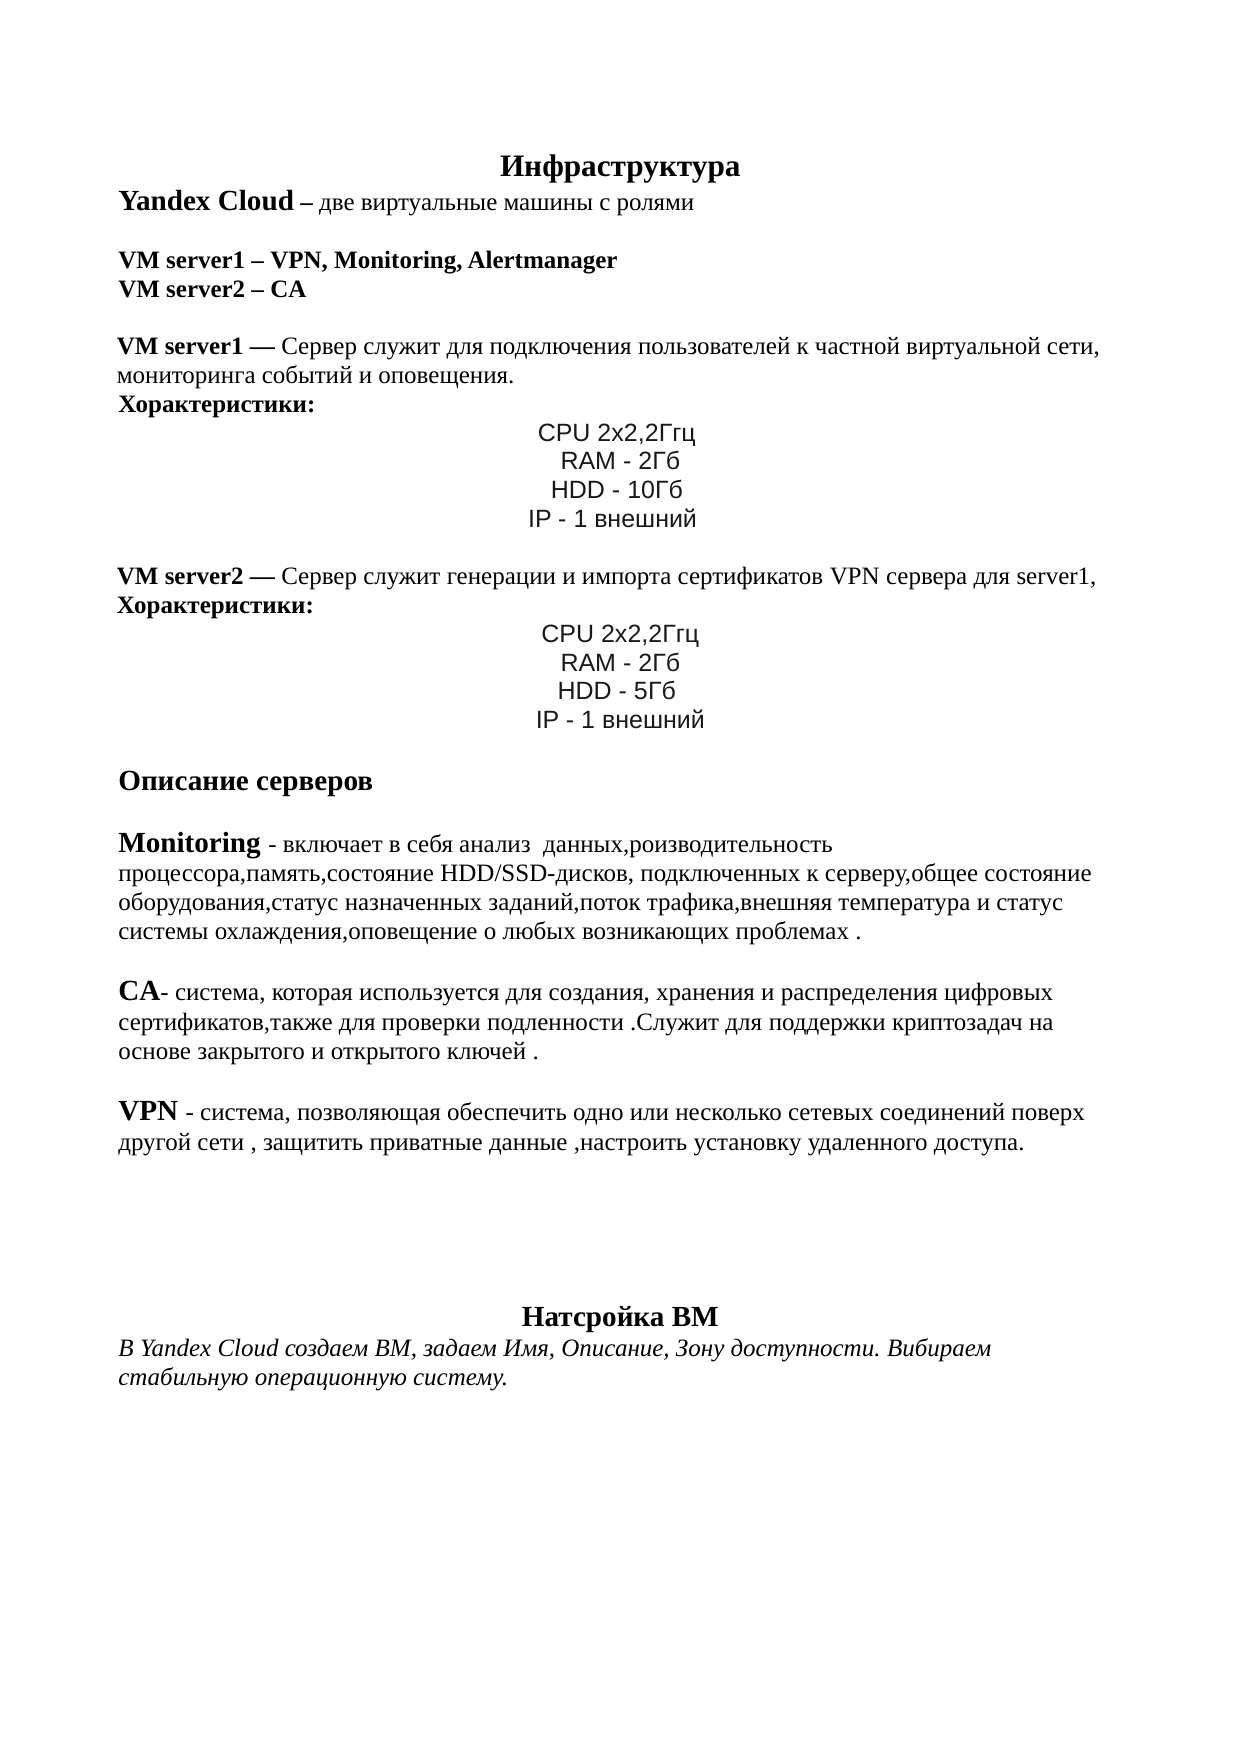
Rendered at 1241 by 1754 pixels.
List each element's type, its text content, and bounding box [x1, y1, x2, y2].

text VM server1 — Сервер служит для подключения пользователей к частной виртуальной сети, мониторинга событий и оповещения. [117, 331, 1122, 389]
text VPN - система, позволяющая обеспечить одно или несколько сетевых соединений поверх другой сети , защитить приватные данные ,настроить установку удаленного доступа. [118, 1093, 1122, 1156]
text Monitoring - включает в себя анализ данных,роизводительность процессора,память,состояние HDD/SSD-дисков, подключенных к серверу,общее состояние оборудования,статус назначенных заданий,поток трафика,внешняя температура и статус системы охлаждения,оповещение о любых возникающих проблемах . [118, 825, 1122, 945]
text Хорактеристики: [118, 389, 1122, 418]
text IP - 1 внешний [118, 705, 1122, 734]
text В Yandex Cloud создаем ВМ, задаем Имя, Описание, Зону доступности. Вибираем стабильную операционную систему. [118, 1333, 1122, 1390]
text RAM - 2Гб [118, 446, 1122, 475]
text Хорактеристики: [117, 590, 1122, 619]
text CA- система, которая используется для создания, хранения и распределения цифровых сертификатов,также для проверки подленности .Служит для поддержки криптозадач на основе закрытого и открытого ключей . [118, 973, 1122, 1064]
text IP - 1 внешний [118, 504, 1106, 533]
text CPU 2х2,2Ггц [118, 418, 1122, 446]
text VM server2 – CA [118, 274, 1122, 331]
text Yandex Cloud – две виртуальные машины с ролями [118, 183, 1122, 245]
text Инфраструктура [118, 147, 1122, 183]
text RAM - 2Гб [118, 648, 1122, 676]
text VM server2 — Сервер служит генерации и импорта сертификатов VPN сервера для server1, [117, 561, 1122, 590]
text Натсройка ВМ [118, 1299, 1122, 1333]
text Описание серверов [118, 763, 1122, 796]
text VM server1 – VPN, Monitoring, Alertmanager [118, 245, 1122, 274]
text HDD - 5Гб [118, 676, 1122, 705]
text CPU 2х2,2Ггц [118, 619, 1122, 648]
text HDD - 10Гб [118, 475, 1122, 504]
